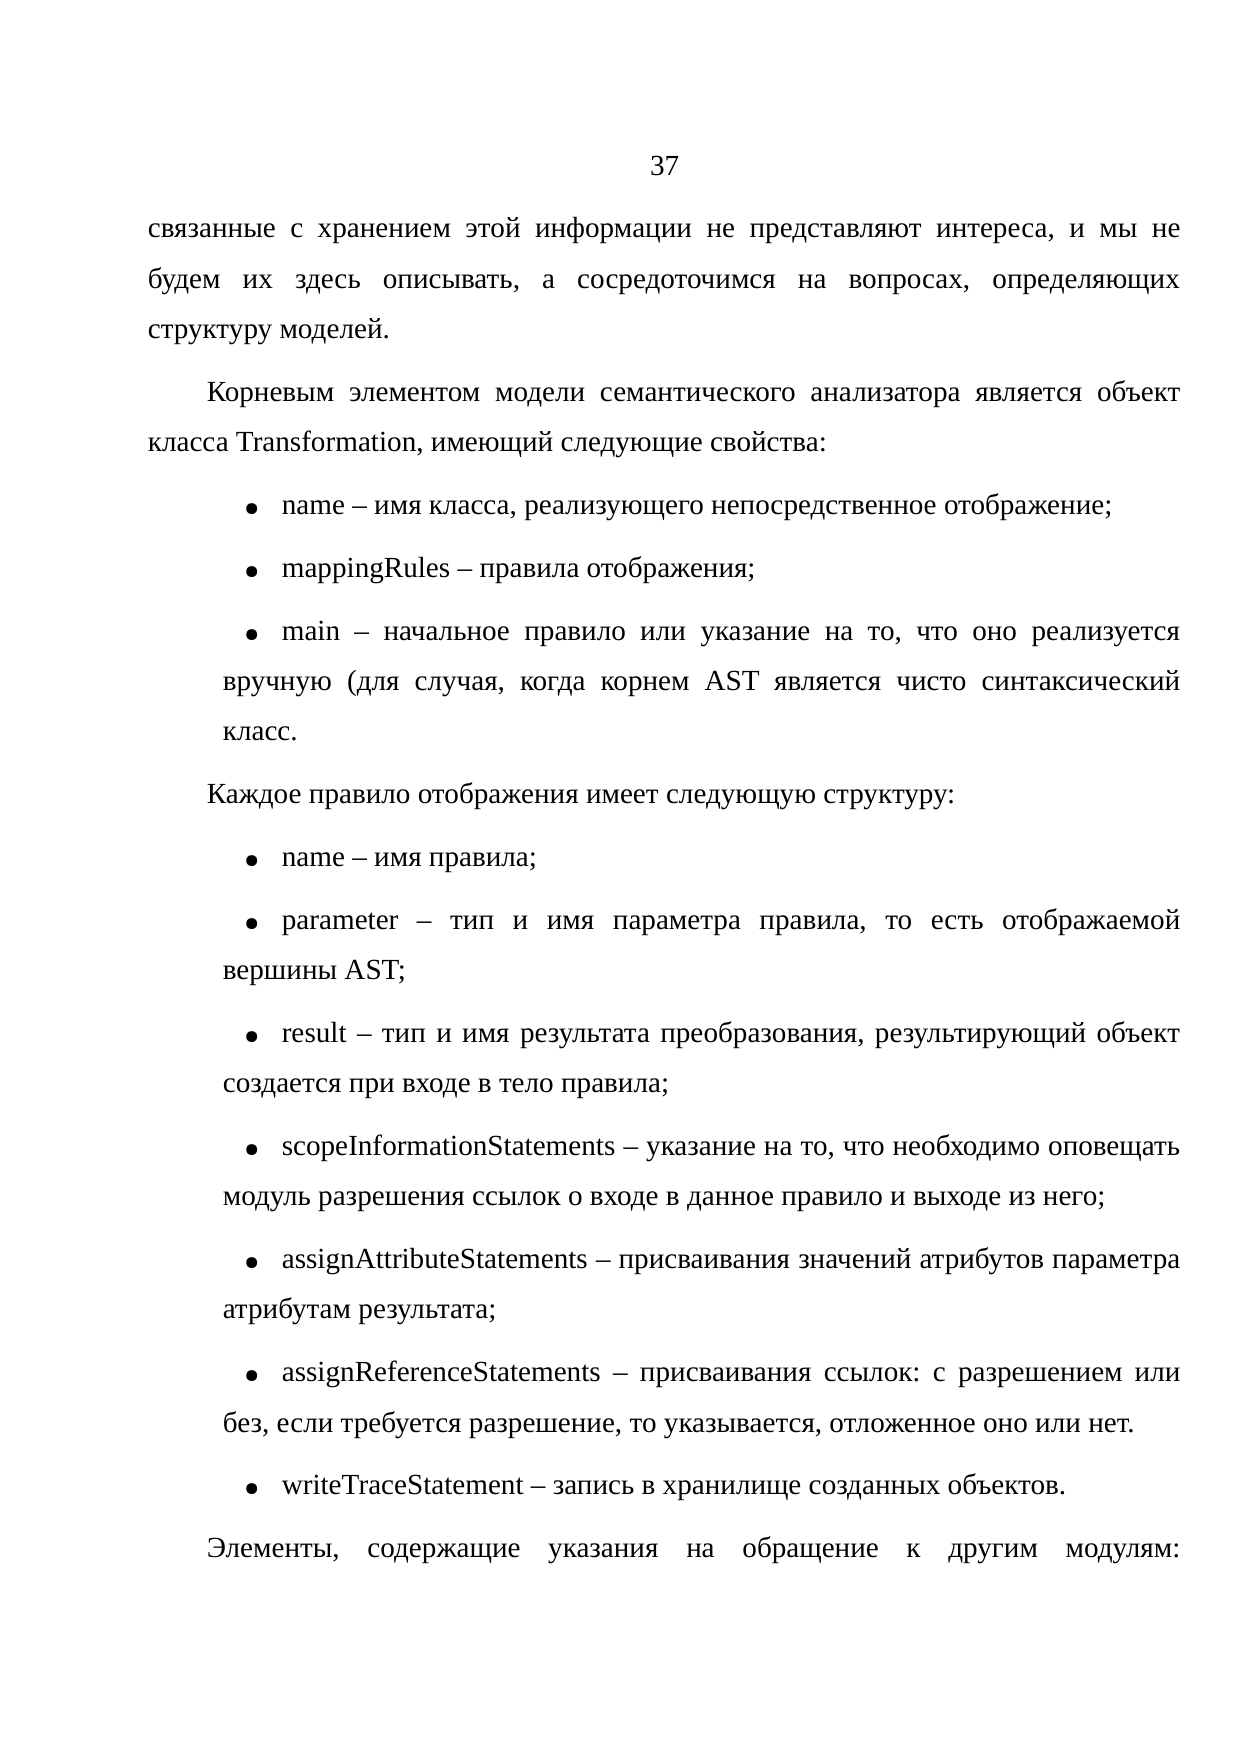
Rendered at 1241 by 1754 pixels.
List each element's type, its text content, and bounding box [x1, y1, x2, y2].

list writeTraceStatement – запись в хранилище созданных объектов. [185, 1467, 1181, 1501]
text Каждое правило отображения имеет следующую структуру: [148, 776, 1181, 810]
list mappingRules – правила отображения; [185, 550, 1181, 583]
list parameter – тип и имя параметра правила, то есть отображаемой вершины AST; [185, 902, 1181, 986]
list assignAttributeStatements – присваивания значений атрибутов параметра атрибутам результата; [185, 1241, 1181, 1325]
text связанные с хранением этой информации не представляют интереса, и мы не будем их здесь описывать, а сосредоточимся на вопросах, определяющих структуру моделей. [148, 211, 1181, 345]
list name – имя класса, реализующего непосредственное отображение; [185, 487, 1181, 521]
list assignReferenceStatements – присваивания ссылок: с разрешением или без, если требуется разрешение, то указывается, отложенное оно или нет. [185, 1354, 1181, 1438]
list name – имя правила; [185, 839, 1181, 873]
list scopeInformationStatements – указание на то, что необходимо оповещать модуль разрешения ссылок о входе в данное правило и выходе из него; [185, 1128, 1181, 1212]
list result – тип и имя результата преобразования, результирующий объект создается при входе в тело правила; [185, 1015, 1181, 1099]
list main – начальное правило или указание на то, что оно реализуется вручную (для случая, когда корнем AST является чисто синтаксический класс. [185, 613, 1181, 747]
text Элементы, содержащие указания на обращение к другим модулям: [148, 1530, 1181, 1564]
text Корневым элементом модели семантического анализатора является объект класса Transformation, имеющий следующие свойства: [148, 374, 1181, 458]
